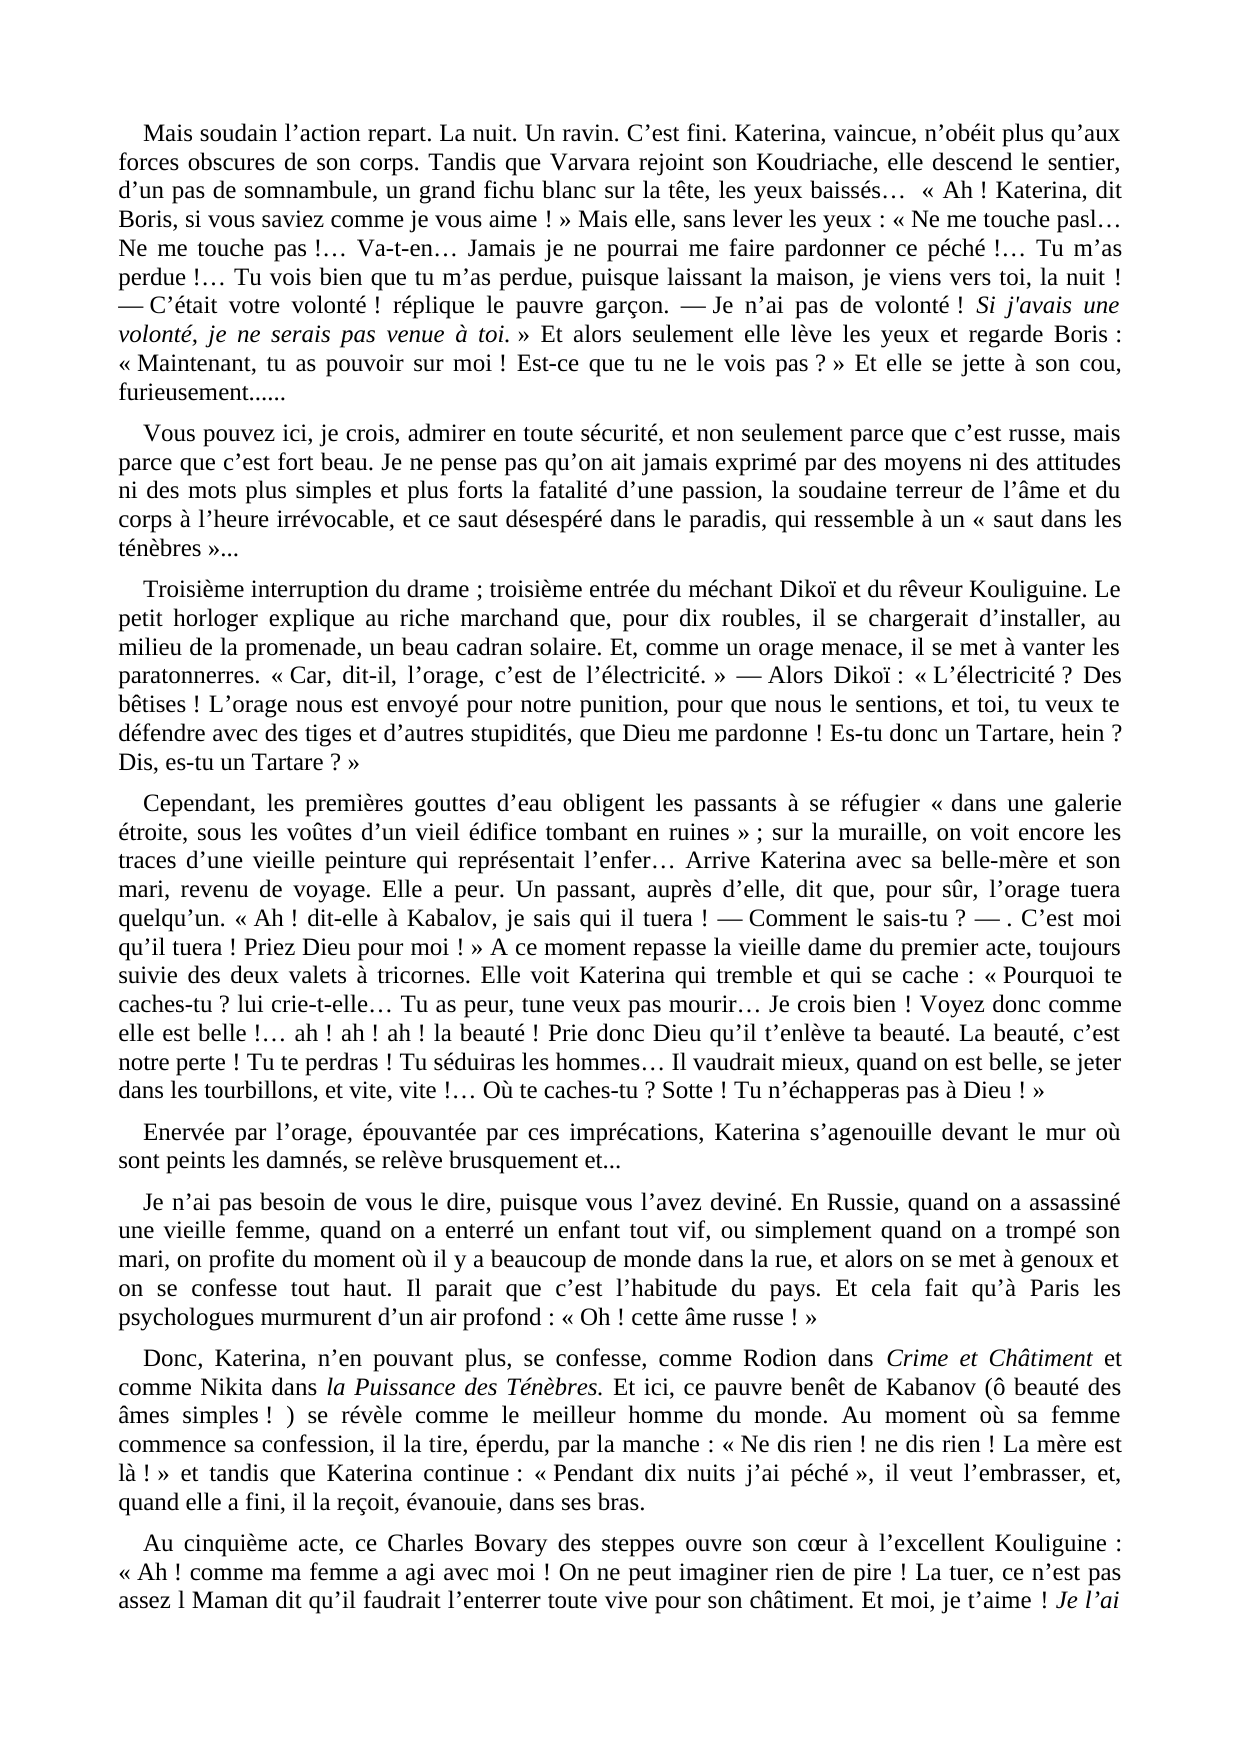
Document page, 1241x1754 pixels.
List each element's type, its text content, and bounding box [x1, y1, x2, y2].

text Troisième interruption du drame ; troisième entrée du méchant Dikoï et du rêveur Kouliguine. Le petit horloger explique au riche marchand que, pour dix roubles, il se chargerait d’installer, au milieu de la promenade, un beau cadran solaire. Et, comme un orage menace, il se met à vanter les paratonnerres. « Car, dit-il, l’orage, c’est de l’électricité. » — Alors Dikoï : « L’électricité ? Des bêtises ! L’orage nous est envoyé pour notre punition, pour que nous le sentions, et toi, tu veux te défendre avec des tiges et d’autres stupidités, que Dieu me pardonne ! Es-tu donc un Tartare, hein ? Dis, es-tu un Tartare ? » [118, 574, 1122, 776]
text Mais soudain l’action repart. La nuit. Un ravin. C’est fini. Katerina, vaincue, n’obéit plus qu’aux forces obscures de son corps. Tandis que Varvara rejoint son Koudriache, elle descend le sentier, d’un pas de somnambule, un grand fichu blanc sur la tête, les yeux baissés… « Ah ! Katerina, dit Boris, si vous saviez comme je vous aime ! » Mais elle, sans lever les yeux : « Ne me touche pasl… Ne me touche pas !… Va-t-en… Jamais je ne pourrai me faire pardonner ce péché !… Tu m’as perdue !… Tu vois bien que tu m’as perdue, puisque laissant la maison, je viens vers toi, la nuit ! — C’était votre volonté ! réplique le pauvre garçon. — Je n’ai pas de volonté ! Si j'avais une volonté, je ne serais pas venue à toi. » Et alors seulement elle lève les yeux et regarde Boris : « Maintenant, tu as pouvoir sur moi ! Est-ce que tu ne le vois pas ? » Et elle se jette à son cou, furieusement...... [118, 118, 1122, 406]
text Vous pouvez ici, je crois, admirer en toute sécurité, et non seulement parce que c’est russe, mais parce que c’est fort beau. Je ne pense pas qu’on ait jamais exprimé par des moyens ni des attitudes ni des mots plus simples et plus forts la fatalité d’une passion, la soudaine terreur de l’âme et du corps à l’heure irrévocable, et ce saut désespéré dans le paradis, qui ressemble à un « saut dans les ténèbres »... [118, 418, 1122, 562]
text Cependant, les premières gouttes d’eau obligent les passants à se réfugier « dans une galerie étroite, sous les voûtes d’un vieil édifice tombant en ruines » ; sur la muraille, on voit encore les traces d’une vieille peinture qui représentait l’enfer… Arrive Katerina avec sa belle-mère et son mari, revenu de voyage. Elle a peur. Un passant, auprès d’elle, dit que, pour sûr, l’orage tuera quelqu’un. « Ah ! dit-elle à Kabalov, je sais qui il tuera ! — Comment le sais-tu ? — . C’est moi qu’il tuera ! Priez Dieu pour moi ! » A ce moment repasse la vieille dame du premier acte, toujours suivie des deux valets à tricornes. Elle voit Katerina qui tremble et qui se cache : « Pourquoi te caches-tu ? lui crie-t-elle… Tu as peur, tune veux pas mourir… Je crois bien ! Voyez donc comme elle est belle !… ah ! ah ! ah ! la beauté ! Prie donc Dieu qu’il t’enlève ta beauté. La beauté, c’est notre perte ! Tu te perdras ! Tu séduiras les hommes… Il vaudrait mieux, quand on est belle, se jeter dans les tourbillons, et vite, vite !… Où te caches-tu ? Sotte ! Tu n’échapperas pas à Dieu ! » [118, 788, 1122, 1104]
text Enervée par l’orage, épouvantée par ces imprécations, Katerina s’agenouille devant le mur où sont peints les damnés, se relève brusquement et... [118, 1117, 1122, 1174]
text Je n’ai pas besoin de vous le dire, puisque vous l’avez deviné. En Russie, quand on a assassiné une vieille femme, quand on a enterré un enfant tout vif, ou simplement quand on a trompé son mari, on profite du moment où il y a beaucoup de monde dans la rue, et alors on se met à genoux et on se confesse tout haut. Il parait que c’est l’habitude du pays. Et cela fait qu’à Paris les psychologues murmurent d’un air profond : « Oh ! cette âme russe ! » [118, 1187, 1122, 1331]
text Au cinquième acte, ce Charles Bovary des steppes ouvre son cœur à l’excellent Kouliguine : « Ah ! comme ma femme a agi avec moi ! On ne peut imaginer rien de pire ! La tuer, ce n’est pas assez l Maman dit qu’il faudrait l’enterrer toute vive pour son châtiment. Et moi, je t’aime ! Je l’ai [118, 1528, 1122, 1614]
text Donc, Katerina, n’en pouvant plus, se confesse, comme Rodion dans Crime et Châtiment et comme Nikita dans la Puissance des Ténèbres. Et ici, ce pauvre benêt de Kabanov (ô beauté des âmes simples ! ) se révèle comme le meilleur homme du monde. Au moment où sa femme commence sa confession, il la tire, éperdu, par la manche : « Ne dis rien ! ne dis rien ! La mère est là ! » et tandis que Katerina continue : « Pendant dix nuits j’ai péché », il veut l’embrasser, et, quand elle a fini, il la reçoit, évanouie, dans ses bras. [118, 1343, 1122, 1516]
